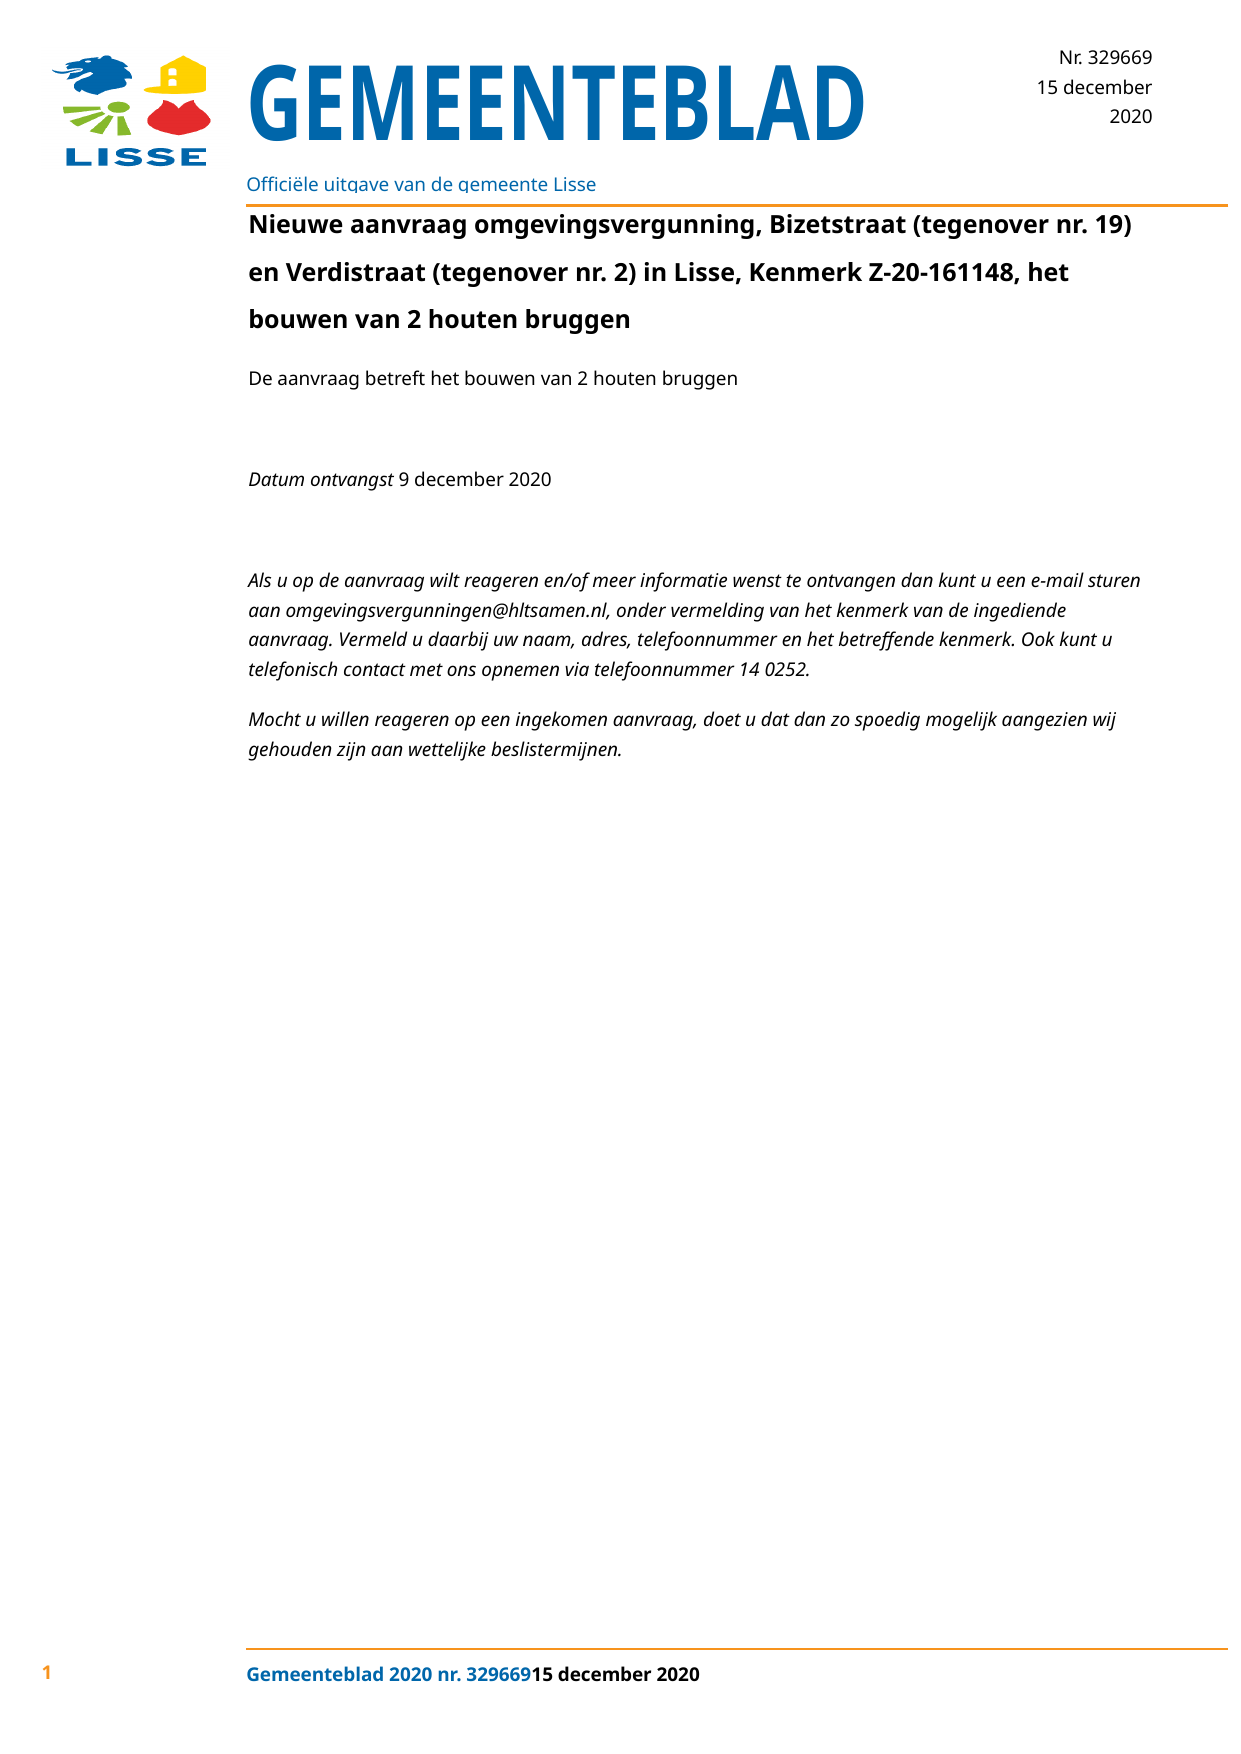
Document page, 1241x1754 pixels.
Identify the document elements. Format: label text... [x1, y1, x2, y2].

picture [41, 47, 231, 172]
text Mocht u willen reageren op een ingekomen aanvraag, doet u dat dan zo spoedig mogelijk aangezien wij gehouden zijn aan wettelijke beslistermijnen. [248, 706, 1152, 762]
text De aanvraag betreft het bouwen van 2 houten bruggen [248, 366, 1152, 391]
text Datum ontvangst 9 december 2020 [248, 466, 1152, 492]
text Nieuwe aanvraag omgevingsvergunning, Bizetstraat (tegenover nr. 19) en Verdistraat (tegenover nr. 2) in Lisse, Kenmerk Z-20-161148, het bouwen van 2 houten bruggen [248, 207, 1152, 336]
text Als u op de aanvraag wilt reageren en/of meer informatie wenst te ontvangen dan kunt u een e-mail sturen aan omgevingsvergunningen@hltsamen.nl, onder vermelding van het kenmerk van de ingediende aanvraag. Vermeld u daarbij uw naam, adres, telefoonnummer en het betreffende kenmerk. Ook kunt u telefonisch contact met ons opnemen via telefoonnummer 14 0252. [248, 567, 1152, 682]
